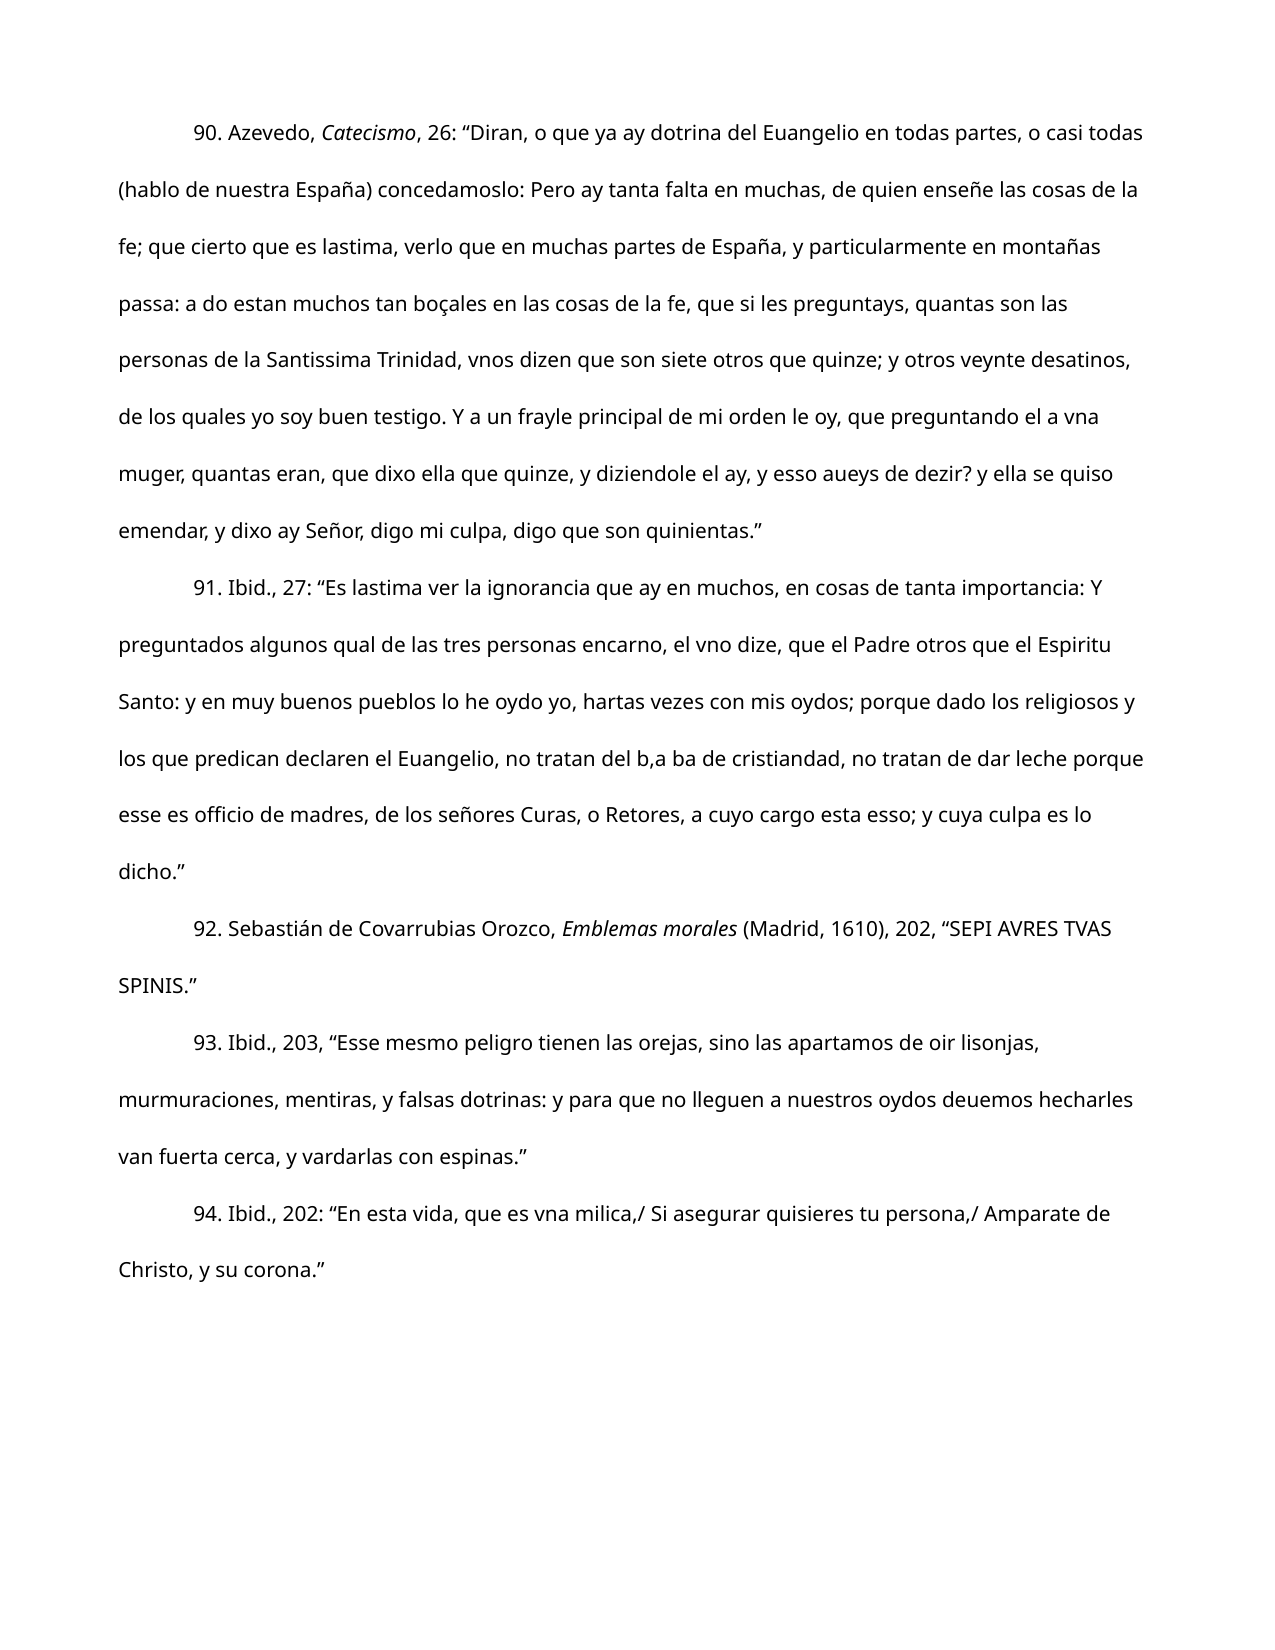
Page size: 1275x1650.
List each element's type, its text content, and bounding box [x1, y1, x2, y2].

text Sebastián de Covarrubias Orozco, Emblemas morales (Madrid, 1610), 202, “SEPI AVRES TVAS SPINIS.” [118, 914, 1157, 1000]
text Ibid., 203, “Esse mesmo peligro tienen las orejas, sino las apartamos de oir lisonjas, murmuraciones, mentiras, y falsas dotrinas: y para que no lleguen a nuestros oydos deuemos hecharles van fuerta cerca, y vardarlas con espinas.” [118, 1028, 1157, 1170]
text Ibid., 27: “Es lastima ver la ignorancia que ay en muchos, en cosas de tanta importancia: Y preguntados algunos qual de las tres personas encarno, el vno dize, que el Padre otros que el Espiritu Santo: y en muy buenos pueblos lo he oydo yo, hartas vezes con mis oydos; porque dado los religiosos y los que predican declaren el Euangelio, no tratan del b,a ba de cristiandad, no tratan de dar leche porque esse es officio de madres, de los señores Curas, o Retores, a cuyo cargo esta esso; y cuya culpa es lo dicho.” [118, 573, 1157, 886]
text Azevedo, Catecismo, 26: “Diran, o que ya ay dotrina del Euangelio en todas partes, o casi todas (hablo de nuestra España) concedamoslo: Pero ay tanta falta en muchas, de quien enseñe las cosas de la fe; que cierto que es lastima, verlo que en muchas partes de España, y particularmente en montañas passa: a do estan muchos tan boçales en las cosas de la fe, que si les preguntays, quantas son las personas de la Santissima Trinidad, vnos dizen que son siete otros que quinze; y otros veynte desatinos, de los quales yo soy buen testigo. Y a un frayle principal de mi orden le oy, que preguntando el a vna muger, quantas eran, que dixo ella que quinze, y diziendole el ay, y esso aueys de dezir? y ella se quiso emendar, y dixo ay Señor, digo mi culpa, digo que son quinientas.” [118, 118, 1157, 545]
text Ibid., 202: “En esta vida, que es vna milica,/ Si asegurar quisieres tu persona,/ Amparate de Christo, y su corona.” [118, 1199, 1157, 1284]
